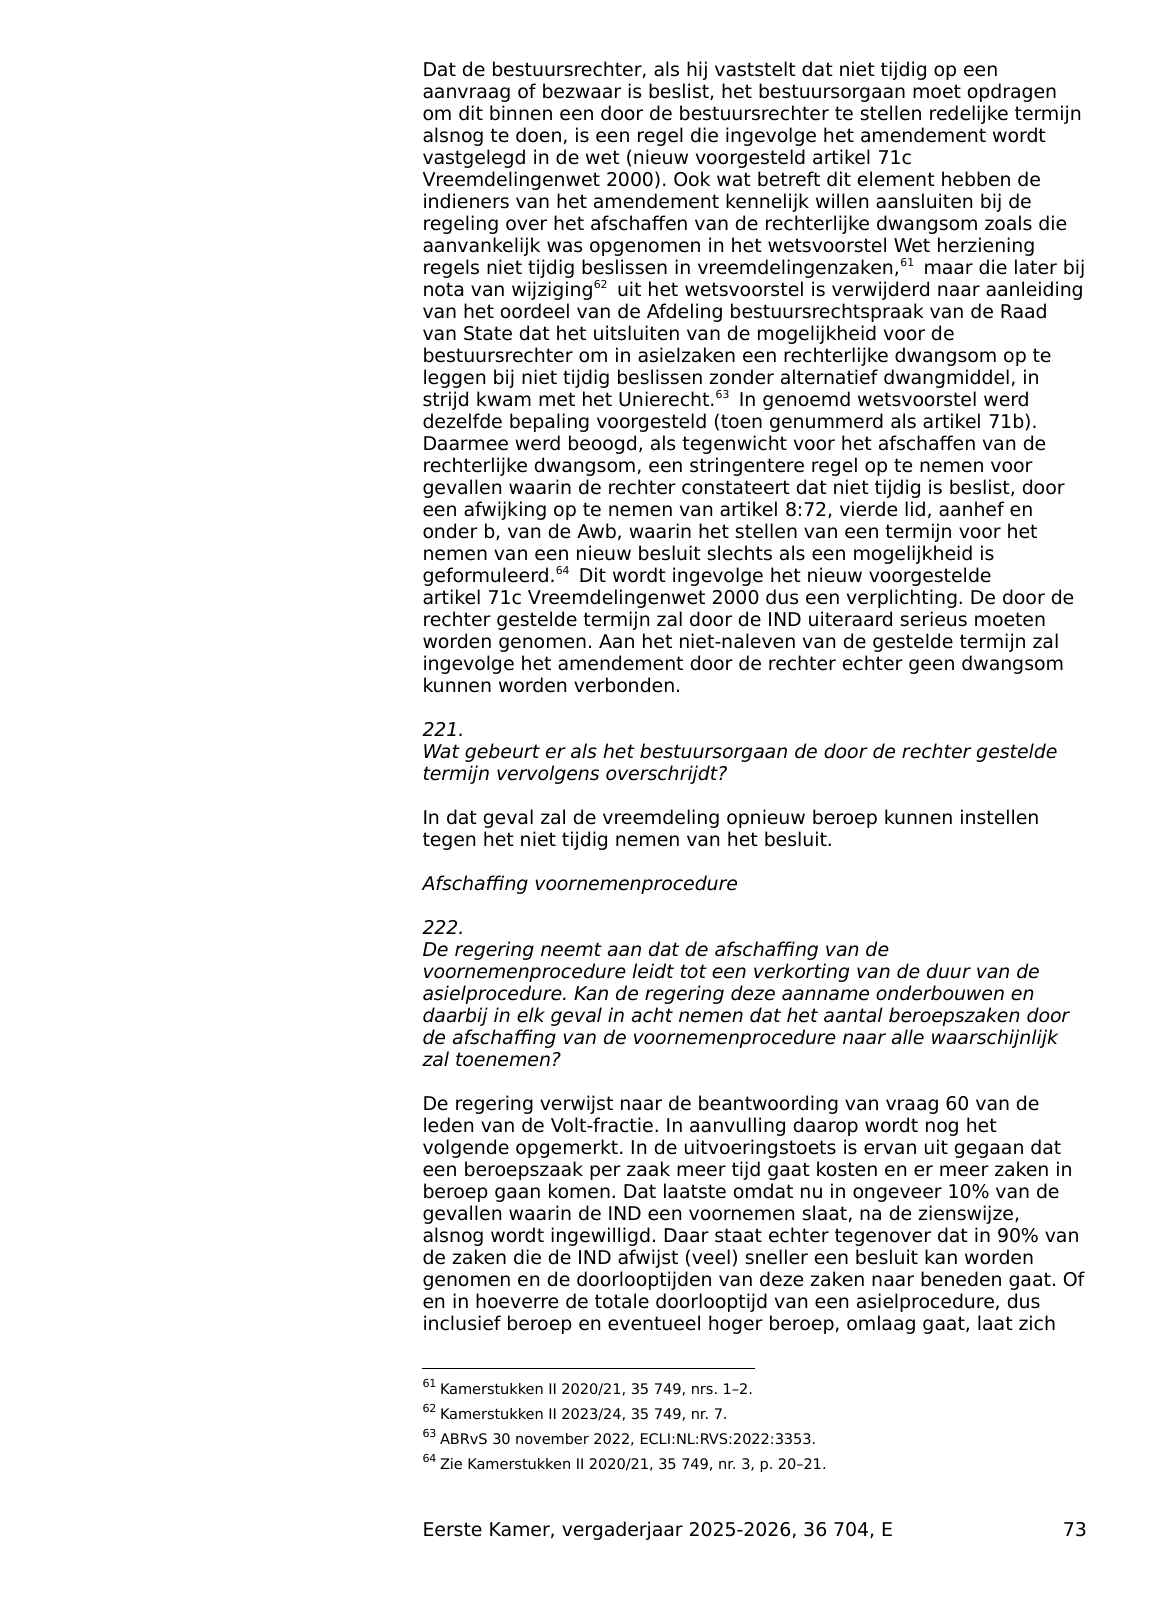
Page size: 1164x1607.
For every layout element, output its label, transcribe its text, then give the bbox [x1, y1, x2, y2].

subtitle Afschaffing voornemenprocedure [422, 873, 1087, 895]
text Dat de bestuursrechter, als hij vaststelt dat niet tijdig op een aanvraag of bezwaar is beslist, het bestuursorgaan moet opdragen om dit binnen een door de bestuursrechter te stellen redelijke termijn alsnog te doen, is een regel die ingevolge het amendement wordt vastgelegd in de wet (nieuw voorgesteld artikel 71c Vreemdelingenwet 2000). Ook wat betreft dit element hebben de indieners van het amendement kennelijk willen aansluiten bij de regeling over het afschaffen van de rechterlijke dwangsom zoals die aanvankelijk was opgenomen in het wetsvoorstel Wet herziening regels niet tijdig beslissen in vreemdelingenzaken, maar die later bij nota van wijziging uit het wetsvoorstel is verwijderd naar aanleiding van het oordeel van de Afdeling bestuursrechtspraak van de Raad van State dat het uitsluiten van de mogelijkheid voor de bestuursrechter om in asielzaken een rechterlijke dwangsom op te leggen bij niet tijdig beslissen zonder alternatief dwangmiddel, in strijd kwam met het Unierecht. In genoemd wetsvoorstel werd dezelfde bepaling voorgesteld (toen genummerd als artikel 71b). Daarmee werd beoogd, als tegenwicht voor het afschaffen van de rechterlijke dwangsom, een stringentere regel op te nemen voor gevallen waarin de rechter constateert dat niet tijdig is beslist, door een afwijking op te nemen van artikel 8:72, vierde lid, aanhef en onder b, van de Awb, waarin het stellen van een termijn voor het nemen van een nieuw besluit slechts als een mogelijkheid is geformuleerd. Dit wordt ingevolge het nieuw voorgestelde artikel 71c Vreemdelingenwet 2000 dus een verplichting. De door de rechter gestelde termijn zal door de IND uiteraard serieus moeten worden genomen. Aan het niet-naleven van de gestelde termijn zal ingevolge het amendement door de rechter echter geen dwangsom kunnen worden verbonden. [422, 59, 1087, 696]
text ABRvS 30 november 2022, ECLI:NL:RVS:2022:3353. [422, 1427, 1087, 1449]
text De regering verwijst naar de beantwoording van vraag 60 van de leden van de Volt-fractie. In aanvulling daarop wordt nog het volgende opgemerkt. In de uitvoeringstoets is ervan uit gegaan dat een beroepszaak per zaak meer tijd gaat kosten en er meer zaken in beroep gaan komen. Dat laatste omdat nu in ongeveer 10% van de gevallen waarin de IND een voornemen slaat, na de zienswijze, alsnog wordt ingewilligd. Daar staat echter tegenover dat in 90% van de zaken die de IND afwijst (veel) sneller een besluit kan worden genomen en de doorlooptijden van deze zaken naar beneden gaat. Of en in hoeverre de totale doorlooptijd van een asielprocedure, dus inclusief beroep en eventueel hoger beroep, omlaag gaat, laat zich [422, 1093, 1087, 1335]
text 222. [422, 917, 1087, 939]
text De regering neemt aan dat de afschaffing van de voornemenprocedure leidt tot een verkorting van de duur van de asielprocedure. Kan de regering deze aanname onderbouwen en daarbij in elk geval in acht nemen dat het aantal beroepszaken door de afschaffing van de voornemenprocedure naar alle waarschijnlijk zal toenemen? [422, 939, 1087, 1071]
text Kamerstukken II 2023/24, 35 749, nr. 7. [422, 1402, 1087, 1424]
text 221. [422, 719, 1087, 741]
text In dat geval zal de vreemdeling opnieuw beroep kunnen instellen tegen het niet tijdig nemen van het besluit. [422, 807, 1087, 851]
text Zie Kamerstukken II 2020/21, 35 749, nr. 3, p. 20–21. [422, 1452, 1087, 1474]
text Wat gebeurt er als het bestuursorgaan de door de rechter gestelde termijn vervolgens overschrijdt? [422, 741, 1087, 784]
text Kamerstukken II 2020/21, 35 749, nrs. 1–2. [422, 1377, 1087, 1399]
